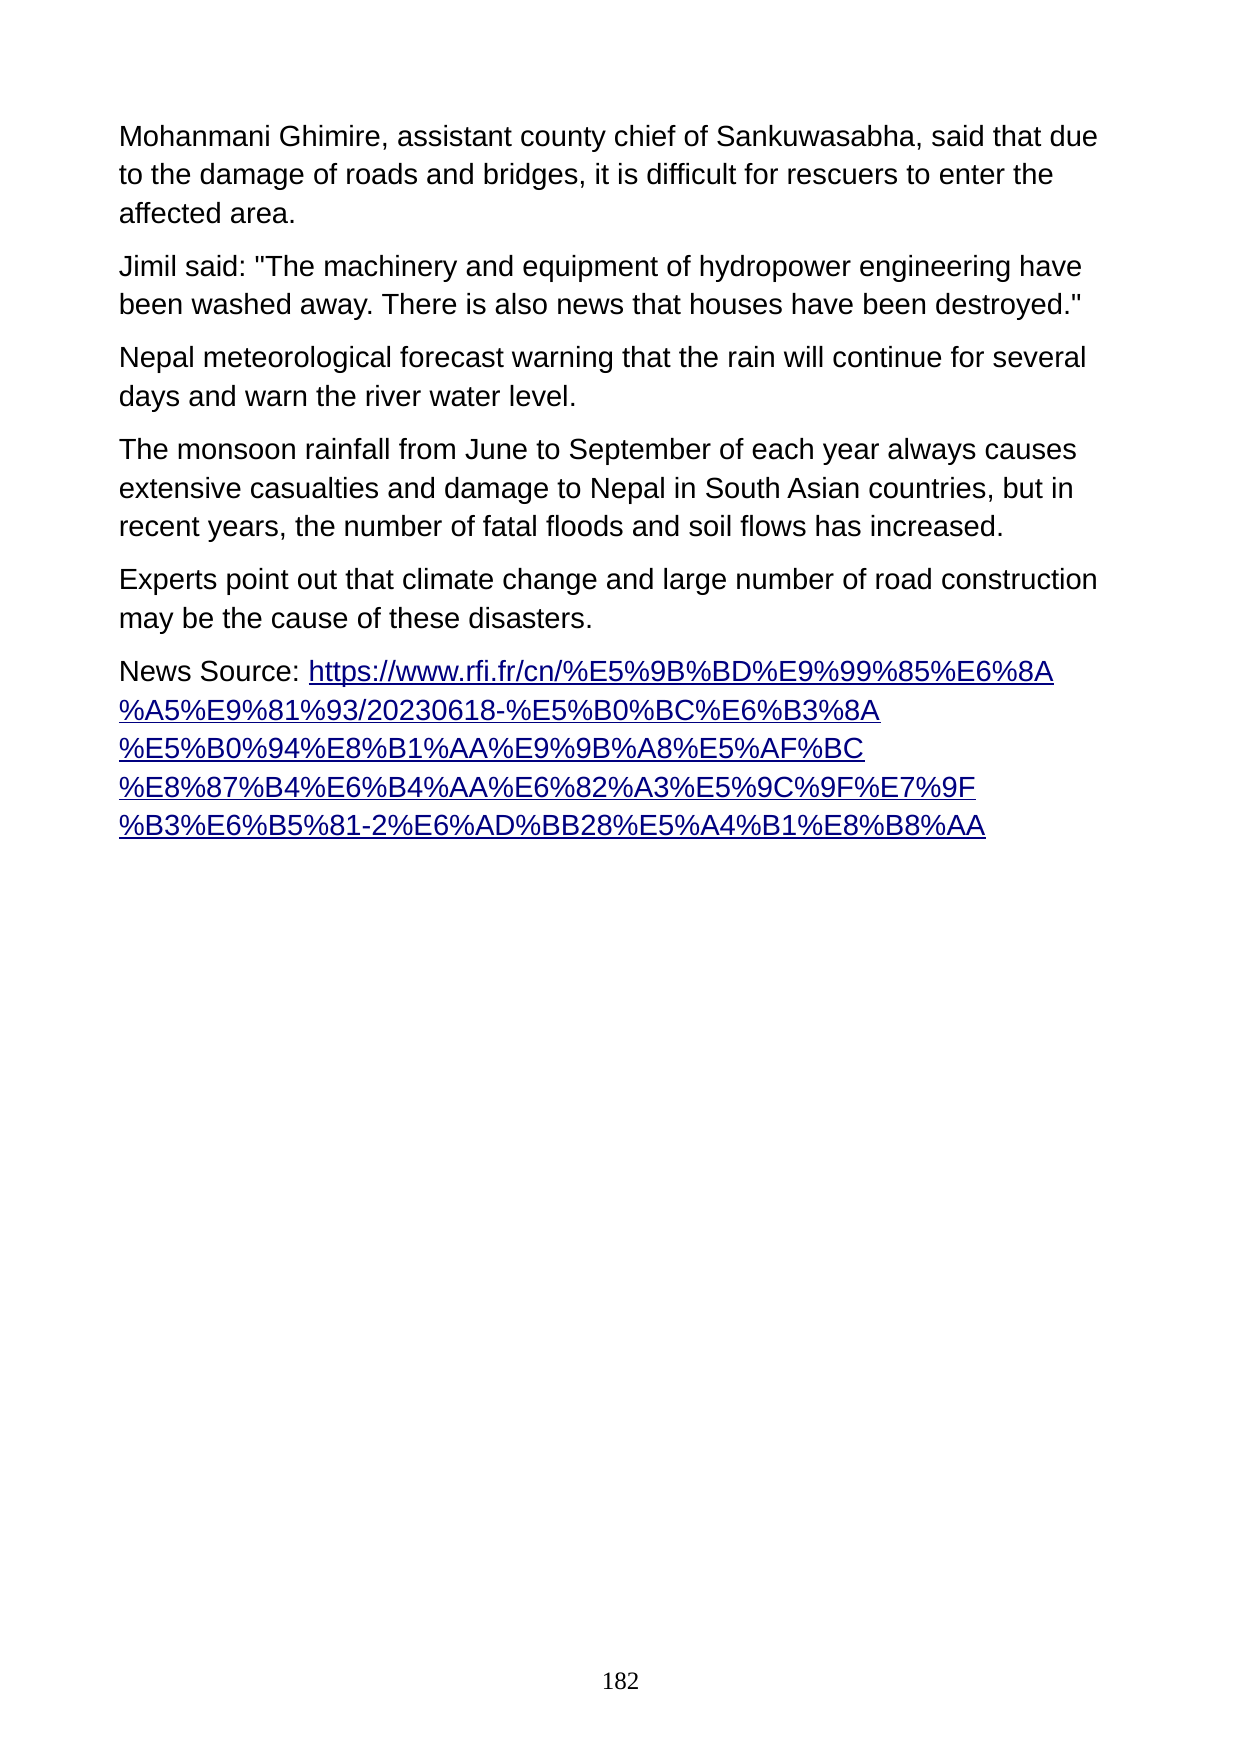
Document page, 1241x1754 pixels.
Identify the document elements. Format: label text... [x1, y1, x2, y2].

text Jimil said: "The machinery and equipment of hydropower engineering have been washed away. There is also news that houses have been destroyed." [118, 249, 1122, 321]
text Mohanmani Ghimire, assistant county chief of Sankuwasabha, said that due to the damage of roads and bridges, it is difficult for rescuers to enter the affected area. [118, 118, 1122, 229]
text Nepal meteorological forecast warning that the rain will continue for several days and warn the river water level. [118, 340, 1122, 412]
text News Source: https://www.rfi.fr/cn/%E5%9B%BD%E9%99%85%E6%8A%A5%E9%81%93/20230618-%E5%B0%BC%E6%B3%8A%E5%B0%94%E8%B1%AA%E9%9B%A8%E5%AF%BC%E8%87%B4%E6%B4%AA%E6%82%A3%E5%9C%9F%E7%9F%B3%E6%B5%81-2%E6%AD%BB28%E5%A4%B1%E8%B8%AA [118, 654, 1122, 842]
text The monsoon rainfall from June to September of each year always causes extensive casualties and damage to Nepal in South Asian countries, but in recent years, the number of fatal floods and soil flows has increased. [118, 432, 1122, 543]
text Experts point out that climate change and large number of road construction may be the cause of these disasters. [118, 562, 1122, 634]
